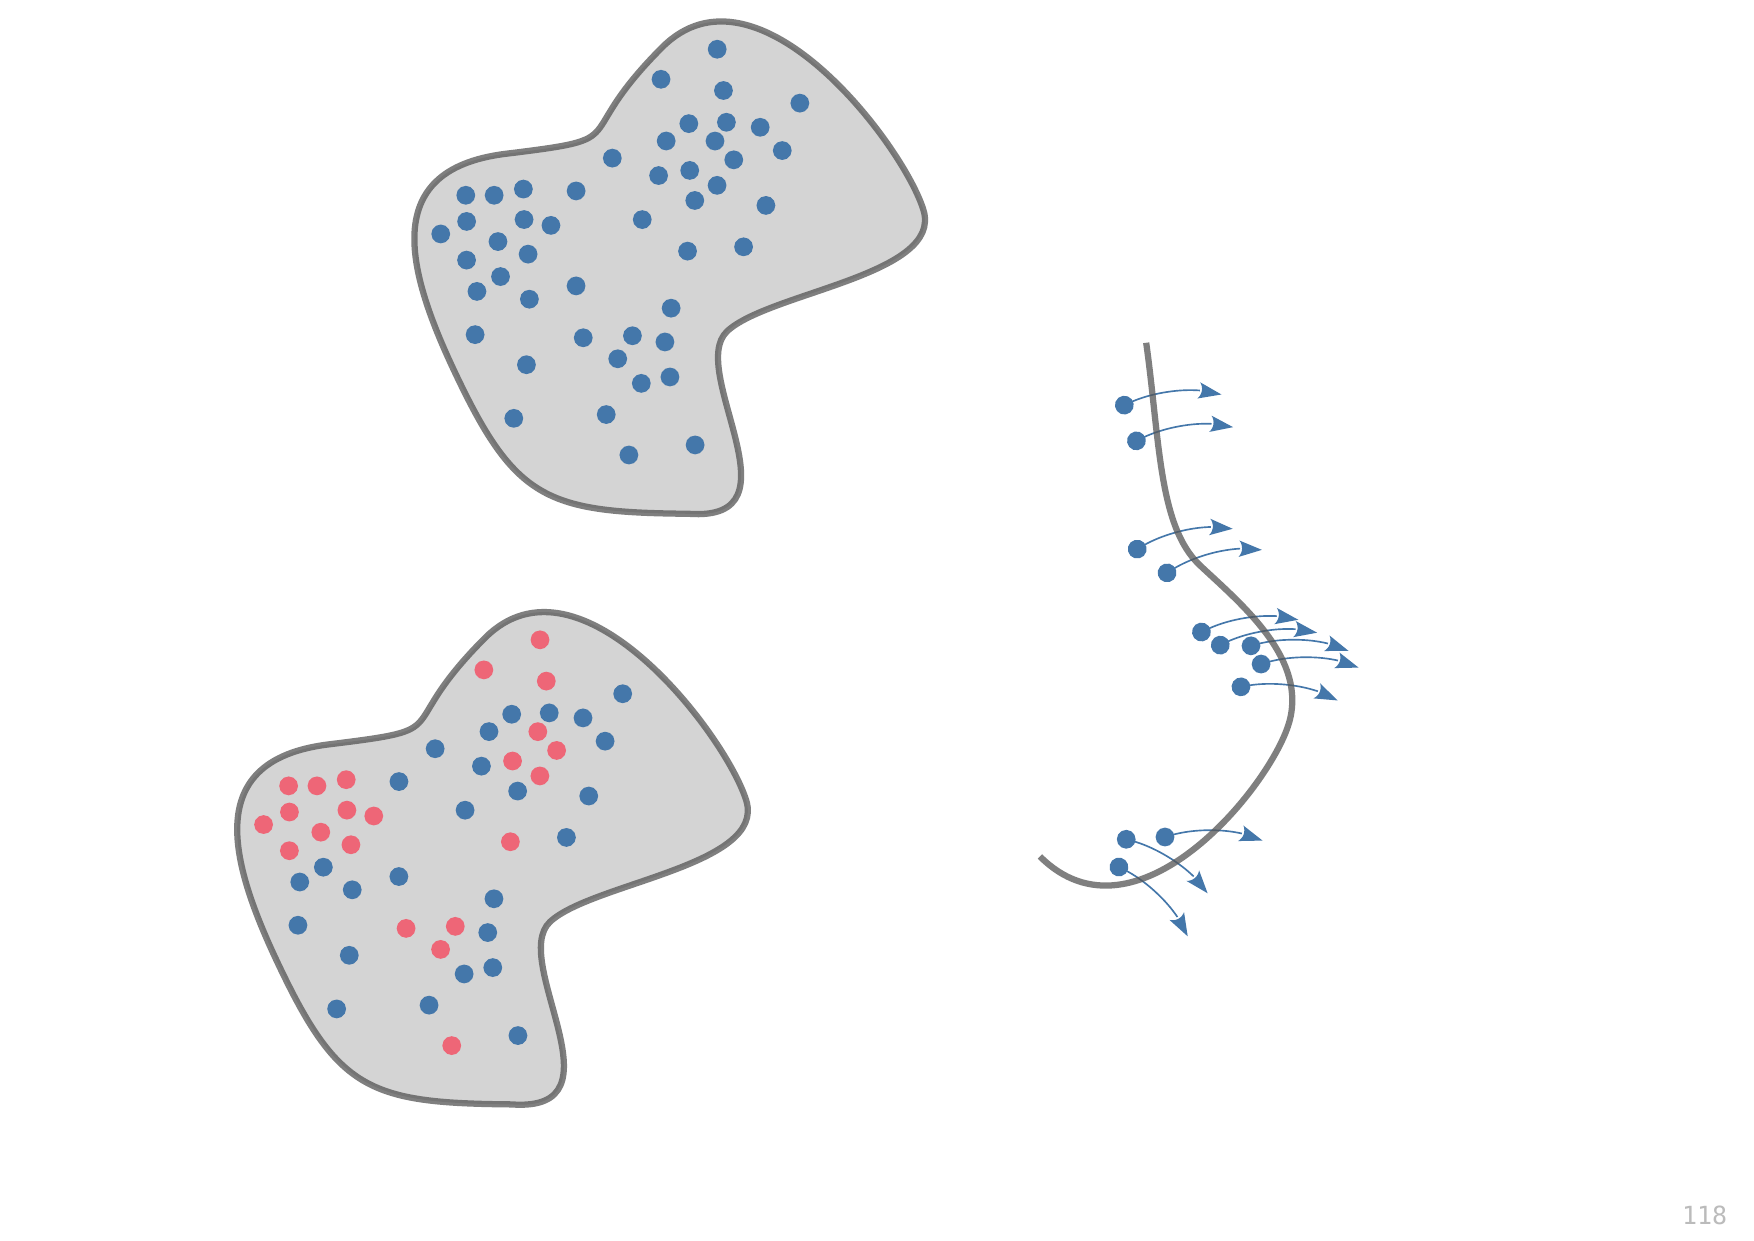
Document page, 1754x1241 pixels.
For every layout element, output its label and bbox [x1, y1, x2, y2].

text_box [237, 612, 748, 1105]
text_box [1241, 636, 1271, 674]
text_box [1127, 431, 1146, 451]
text_box [1116, 829, 1136, 849]
text_box [1128, 540, 1147, 559]
text_box [1192, 622, 1211, 642]
text_box [1109, 857, 1129, 877]
text_box [1210, 635, 1230, 655]
text_box [1155, 827, 1175, 847]
text_box [1231, 677, 1251, 697]
text_box [414, 21, 926, 515]
text_box [1115, 395, 1134, 415]
text_box [1157, 563, 1177, 582]
